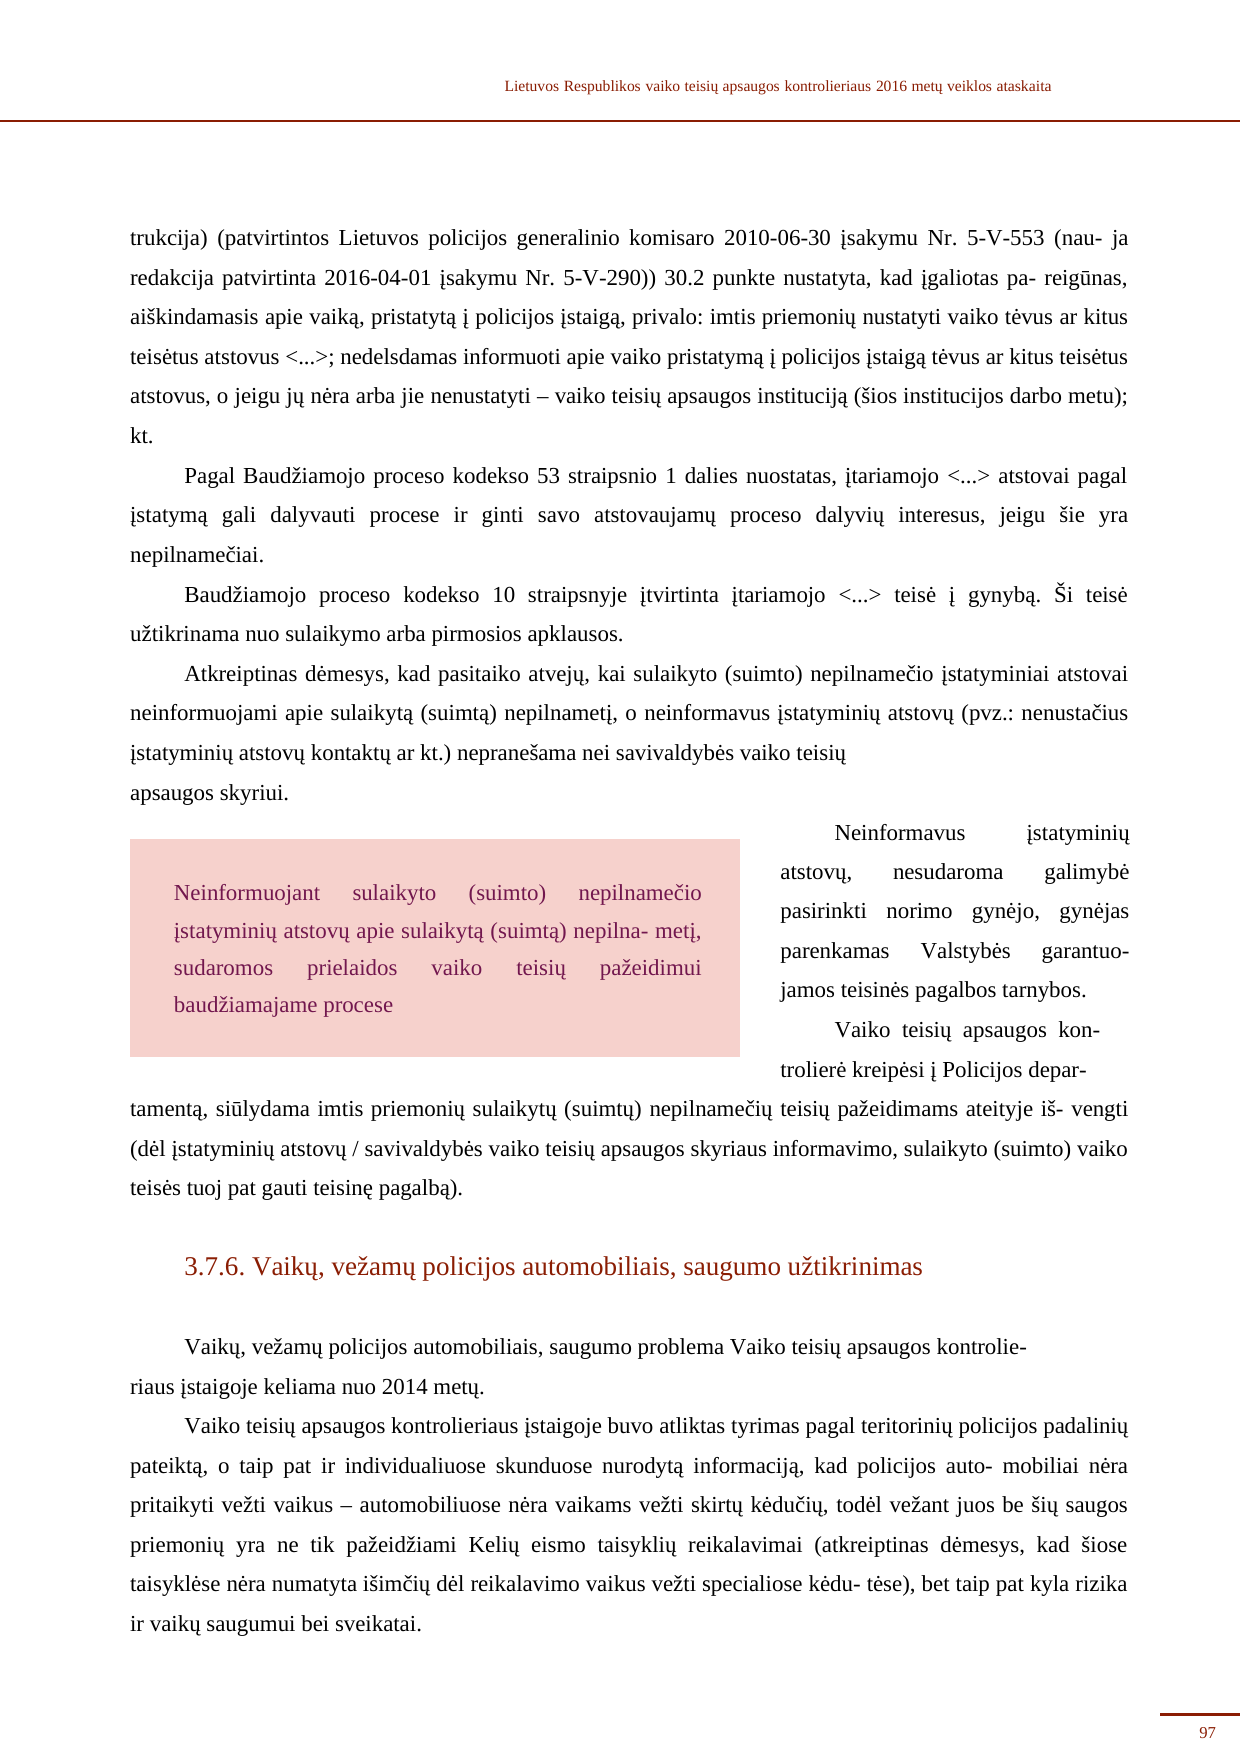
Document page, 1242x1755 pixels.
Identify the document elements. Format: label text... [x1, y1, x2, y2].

text 3.7.6. Vaikų, vežamų policijos automobiliais, saugumo užtikrinimas [184, 1250, 1242, 1281]
text Vaikų, vežamų policijos automobiliais, saugumo problema Vaiko teisių apsaugos kontrolie- [184, 1333, 1242, 1360]
text Pagal Baudžiamojo proceso kodekso 53 straipsnio 1 dalies nuostatas, įtariamojo <...> atstovai pagal įstatymą gali dalyvauti procese ir ginti savo atstovaujamų proceso dalyvių interesus, jeigu šie yra nepilnamečiai. [130, 462, 1129, 567]
text trukcija) (patvirtintos Lietuvos policijos generalinio komisaro 2010-06-30 įsakymu Nr. 5-V-553 (nau- ja redakcija patvirtinta 2016-04-01 įsakymu Nr. 5-V-290)) 30.2 punkte nustatyta, kad įgaliotas pa- reigūnas, aiškindamasis apie vaiką, pristatytą į policijos įstaigą, privalo: imtis priemonių nustatyti vaiko tėvus ar kitus teisėtus atstovus <...>; nedelsdamas informuoti apie vaiko pristatymą į policijos įstaigą tėvus ar kitus teisėtus atstovus, o jeigu jų nėra arba jie nenustatyti – vaiko teisių apsaugos instituciją (šios institucijos darbo metu); kt. [130, 224, 1129, 448]
text Baudžiamojo proceso kodekso 10 straipsnyje įtvirtinta įtariamojo <...> teisė į gynybą. Ši teisė užtikrinama nuo sulaikymo arba pirmosios apklausos. [130, 581, 1129, 646]
text Atkreiptinas dėmesys, kad pasitaiko atvejų, kai sulaikyto (suimto) nepilnamečio įstatyminiai atstovai neinformuojami apie sulaikytą (suimtą) nepilnametį, o neinformavus įstatyminių atstovų (pvz.: nenustačius įstatyminių atstovų kontaktų ar kt.) nepranešama nei savivaldybės vaiko teisių [130, 660, 1129, 765]
text tamentą, siūlydama imtis priemonių sulaikytų (suimtų) nepilnamečių teisių pažeidimams ateityje iš- vengti (dėl įstatyminių atstovų / savivaldybės vaiko teisių apsaugos skyriaus informavimo, sulaikyto (suimto) vaiko teisės tuoj pat gauti teisinę pagalbą). [130, 1096, 1129, 1201]
text trolierė kreipėsi į Policijos depar- [780, 1056, 1242, 1081]
text Vaiko teisių apsaugos kontrolieriaus įstaigoje buvo atliktas tyrimas pagal teritorinių policijos padalinių pateiktą, o taip pat ir individualiuose skunduose nurodytą informaciją, kad policijos auto- mobiliai nėra pritaikyti vežti vaikus – automobiliuose nėra vaikams vežti skirtų kėdučių, todėl vežant juos be šių saugos priemonių yra ne tik pažeidžiami Kelių eismo taisyklių reikalavimai (atkreiptinas dėmesys, kad šiose taisyklėse nėra numatyta išimčių dėl reikalavimo vaikus vežti specialiose kėdu- tėse), bet taip pat kyla rizika ir vaikų saugumui bei sveikatai. [130, 1412, 1129, 1636]
text Vaiko teisių apsaugos kon- [834, 1016, 1242, 1043]
text apsaugos skyriui. [130, 779, 308, 804]
text riaus įstaigoje keliama nuo 2014 metų. [130, 1373, 526, 1399]
text Neinformavus įstatyminių atstovų, nesudaroma galimybė pasirinkti norimo gynėjo, gynėjas parenkamas Valstybės garantuo- jamos teisinės pagalbos tarnybos. [780, 819, 1129, 1003]
